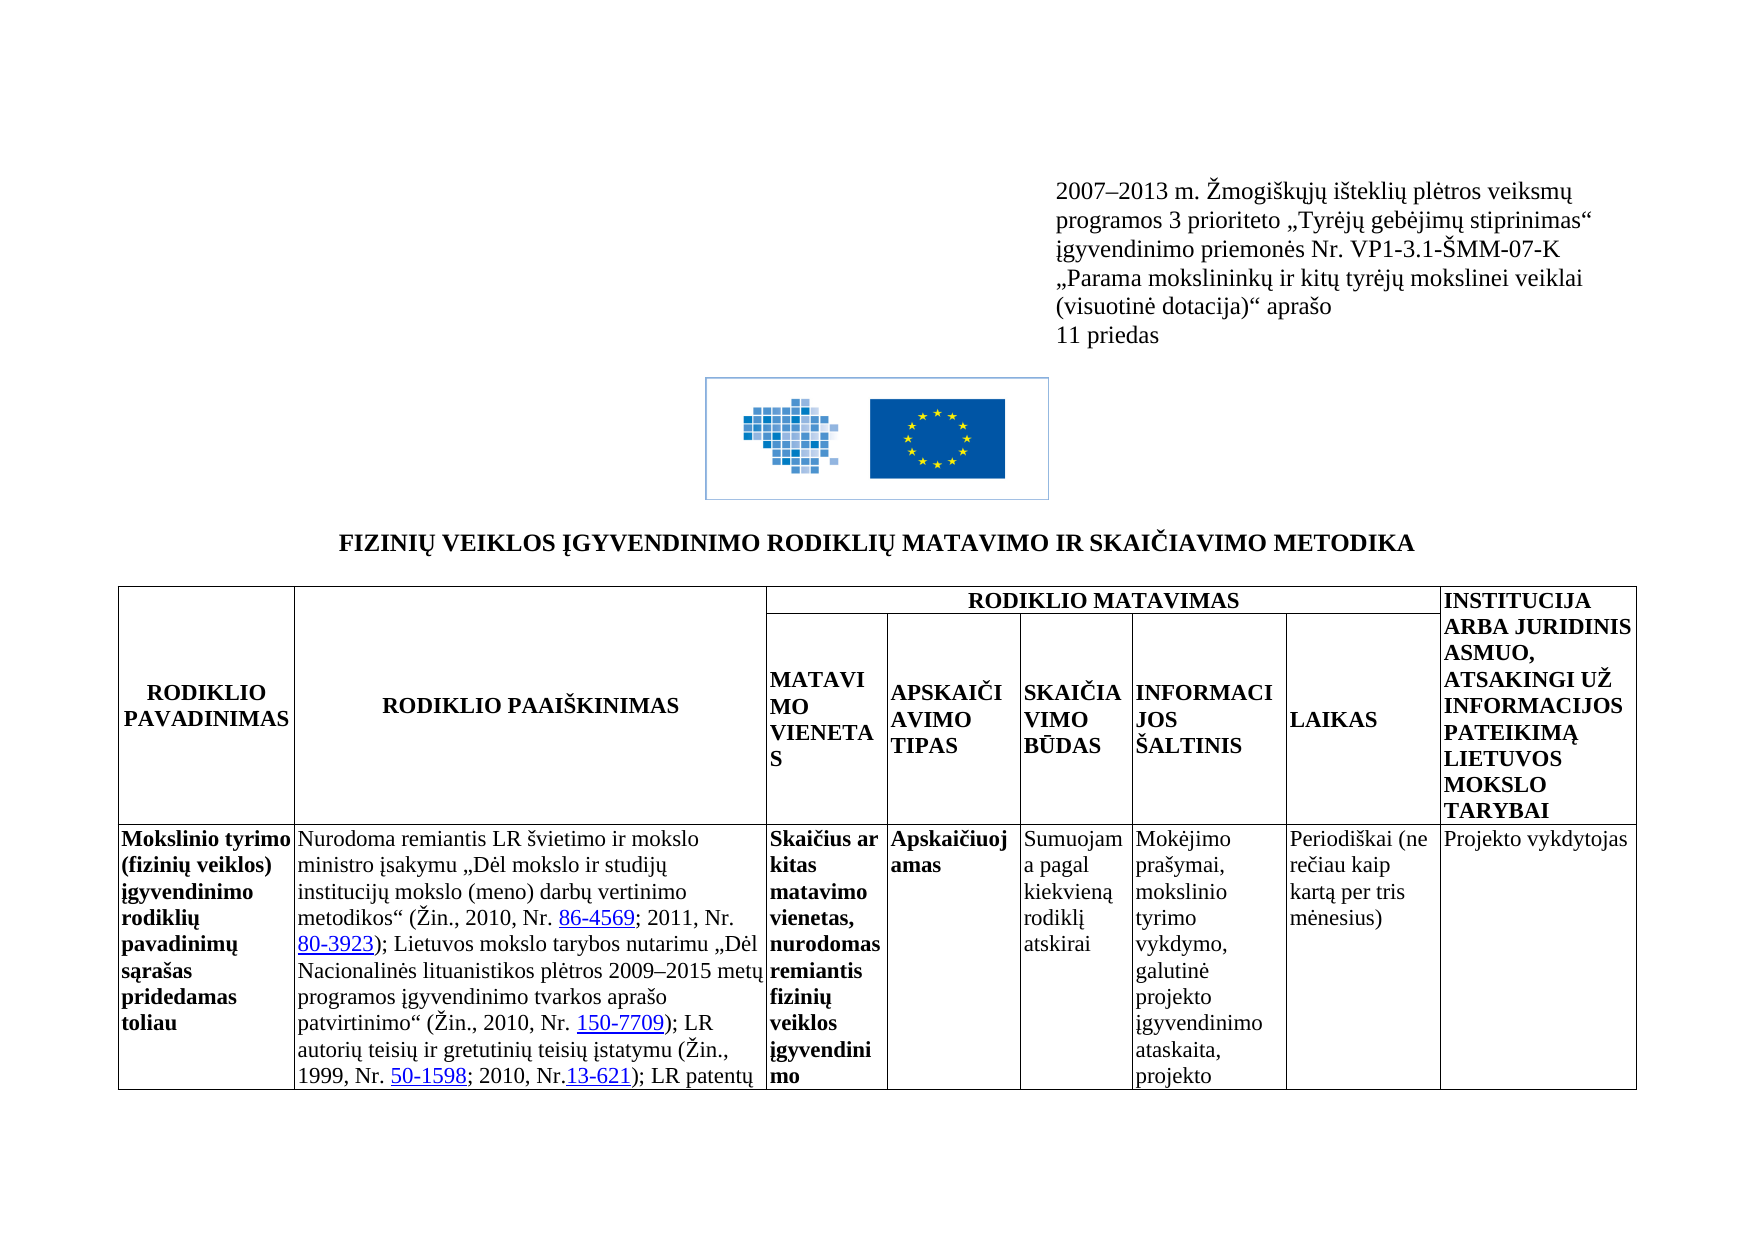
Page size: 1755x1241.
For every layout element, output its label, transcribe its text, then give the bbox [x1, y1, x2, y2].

text 11 priedas [1056, 320, 1636, 349]
table_cell LAIKAS [1287, 614, 1440, 824]
text 2007–2013 m. Žmogiškųjų išteklių plėtros veiksmų [1056, 176, 1636, 205]
table_header RODIKLIO PAAIŠKINIMAS [295, 587, 766, 824]
table_header Institucija arba juridinis asmuo, atsakingi už informacijos pateikimą LIETUVOS MOKSLO TARYBAI [1441, 587, 1636, 824]
table_cell Projekto vykdytojas [1441, 825, 1636, 1088]
text „Parama mokslininkų ir kitų tyrėjų mokslinei veiklai [1056, 263, 1636, 291]
table_cell SKAIČIAVIMO BŪDAS [1021, 614, 1132, 824]
table_cell Sumuojama pagal kiekvieną rodiklį atskirai [1021, 825, 1132, 1088]
table_header RODIKLIO MATAVIMAS [767, 587, 1440, 613]
text FIZINIŲ VEIKLOS ĮGYVENDINIMO RODIKLIŲ MATAVIMO IR SKAIČIAVIMO METODIKA [118, 528, 1636, 557]
text (visuotinė dotacija)“ aprašo [1056, 291, 1636, 320]
text programos 3 prioriteto „Tyrėjų gebėjimų stiprinimas“ [1056, 205, 1636, 234]
table_cell Mokslinio tyrimo (fizinių veiklos) įgyvendinimo rodiklių pavadinimų sąrašas pridedamas toliau [119, 825, 294, 1088]
table_cell Mokėjimo prašymai, mokslinio tyrimo vykdymo, galutinė projekto įgyvendinimo ataskaita, projekto [1133, 825, 1286, 1088]
table_cell Skaičius ar kitas matavimo vienetas, nurodomas remiantis fizinių veiklos įgyvendinimo [767, 825, 887, 1088]
table_cell INFORMACIJOS ŠALTINIS [1133, 614, 1286, 824]
table_cell Apskaičiuojamas [888, 825, 1020, 1088]
table_cell Nurodoma remiantis LR švietimo ir mokslo ministro įsakymu „Dėl mokslo ir studijų institucijų mokslo (meno) darbų vertinimo metodikos“ (Žin., 2010, Nr. 86-4569; 2011, Nr. 80-3923); Lietuvos mokslo tarybos nutarimu „Dėl Nacionalinės lituanistikos plėtros 2009–2015 metų programos įgyvendinimo tvarkos aprašo patvirtinimo“ (Žin., 2010, Nr. 150-7709); LR autorių teisių ir gretutinių teisių įstatymu (Žin., 1999, Nr. 50-1598; 2010, Nr.13-621); LR patentų [295, 825, 766, 1088]
table_cell MATAVIMO VIENETAS [767, 614, 887, 824]
table_cell Periodiškai (ne rečiau kaip kartą per tris mėnesius) [1287, 825, 1440, 1088]
table_cell APSKAIČIAVIMO TIPAS [888, 614, 1020, 824]
text įgyvendinimo priemonės Nr. VP1-3.1-ŠMM-07-K [1056, 234, 1636, 263]
table_header RODIKLIO PAVADINIMAS [119, 587, 294, 824]
